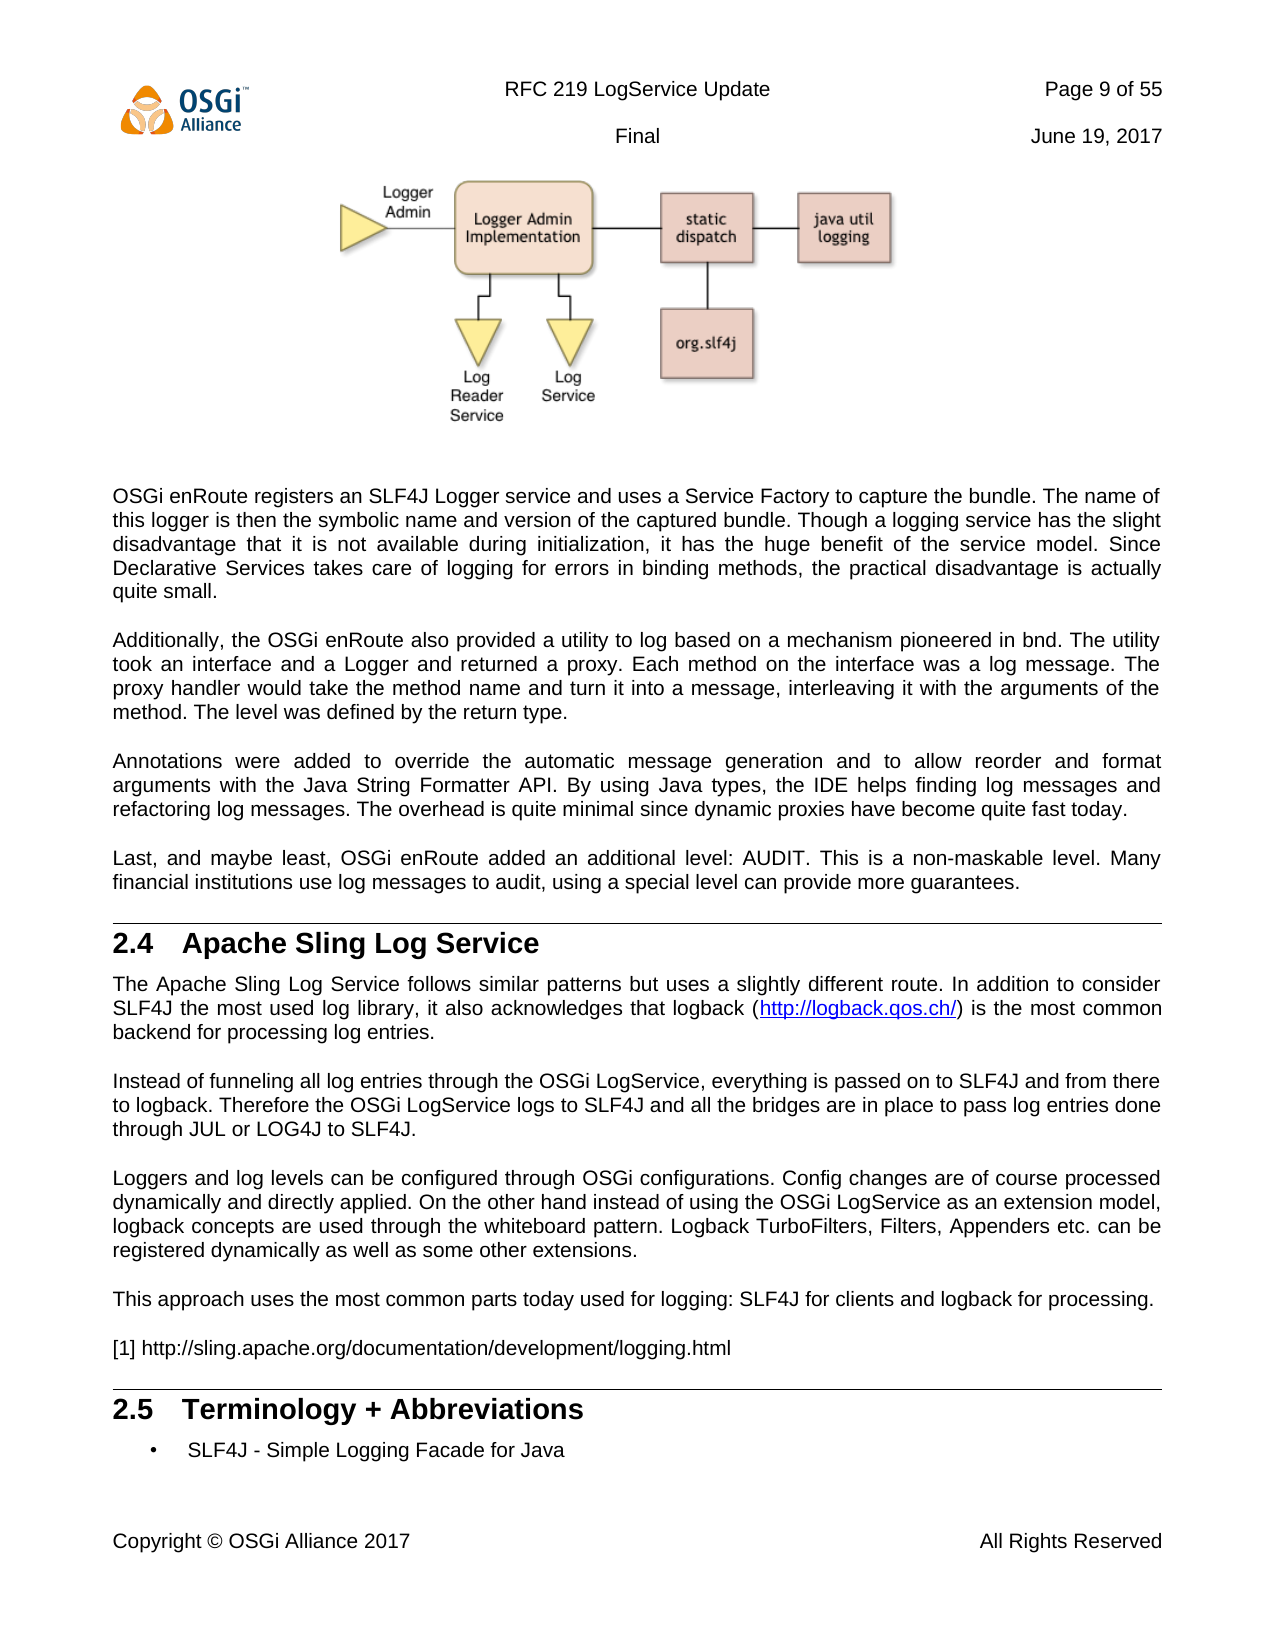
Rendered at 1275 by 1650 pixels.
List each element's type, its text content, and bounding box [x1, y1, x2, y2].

picture [113, 78, 257, 142]
text This approach uses the most common parts today used for logging: SLF4J for clients and logback for processing. [112, 1287, 1162, 1311]
text Annotations were added to override the automatic message generation and to allow reorder and format arguments with the Java String Formatter API. By using Java types, the IDE helps finding log messages and refactoring log messages. The overhead is quite minimal since dynamic proxies have become quite fast today. [112, 749, 1162, 821]
picture [225, 158, 1050, 435]
subtitle Terminology + Abbreviations [112, 1390, 1162, 1426]
text [1] http://sling.apache.org/documentation/development/logging.html [112, 1336, 1162, 1360]
text Additionally, the OSGi enRoute also provided a utility to log based on a mechanism pioneered in bnd. The utility took an interface and a Logger and returned a proxy. Each method on the interface was a log message. The proxy handler would take the method name and turn it into a message, interleaving it with the arguments of the method. The level was defined by the return type. [112, 628, 1162, 724]
text Last, and maybe least, OSGi enRoute added an additional level: AUDIT. This is a non-maskable level. Many financial institutions use log messages to audit, using a special level can provide more guarantees. [112, 846, 1162, 894]
subtitle Apache Sling Log Service [112, 924, 1162, 960]
text Loggers and log levels can be configured through OSGi configurations. Config changes are of course processed dynamically and directly applied. On the other hand instead of using the OSGi LogService as an extension model, logback concepts are used through the whiteboard pattern. Logback TurboFilters, Filters, Appenders etc. can be registered dynamically as well as some other extensions. [112, 1166, 1162, 1262]
list SLF4J - Simple Logging Facade for Java [150, 1438, 1162, 1462]
text Instead of funneling all log entries through the OSGi LogService, everything is passed on to SLF4J and from there to logback. Therefore the OSGi LogService logs to SLF4J and all the bridges are in place to pass log entries done through JUL or LOG4J to SLF4J. [112, 1069, 1162, 1141]
text OSGi enRoute registers an SLF4J Logger service and uses a Service Factory to capture the bundle. The name of this logger is then the symbolic name and version of the captured bundle. Though a logging service has the slight disadvantage that it is not available during initialization, it has the huge benefit of the service model. Since Declarative Services takes care of logging for errors in binding methods, the practical disadvantage is actually quite small. [112, 483, 1162, 603]
text The Apache Sling Log Service follows similar patterns but uses a slightly different route. In addition to consider SLF4J the most used log library, it also acknowledges that logback (http://logback.qos.ch/) is the most common backend for processing log entries. [112, 972, 1162, 1044]
